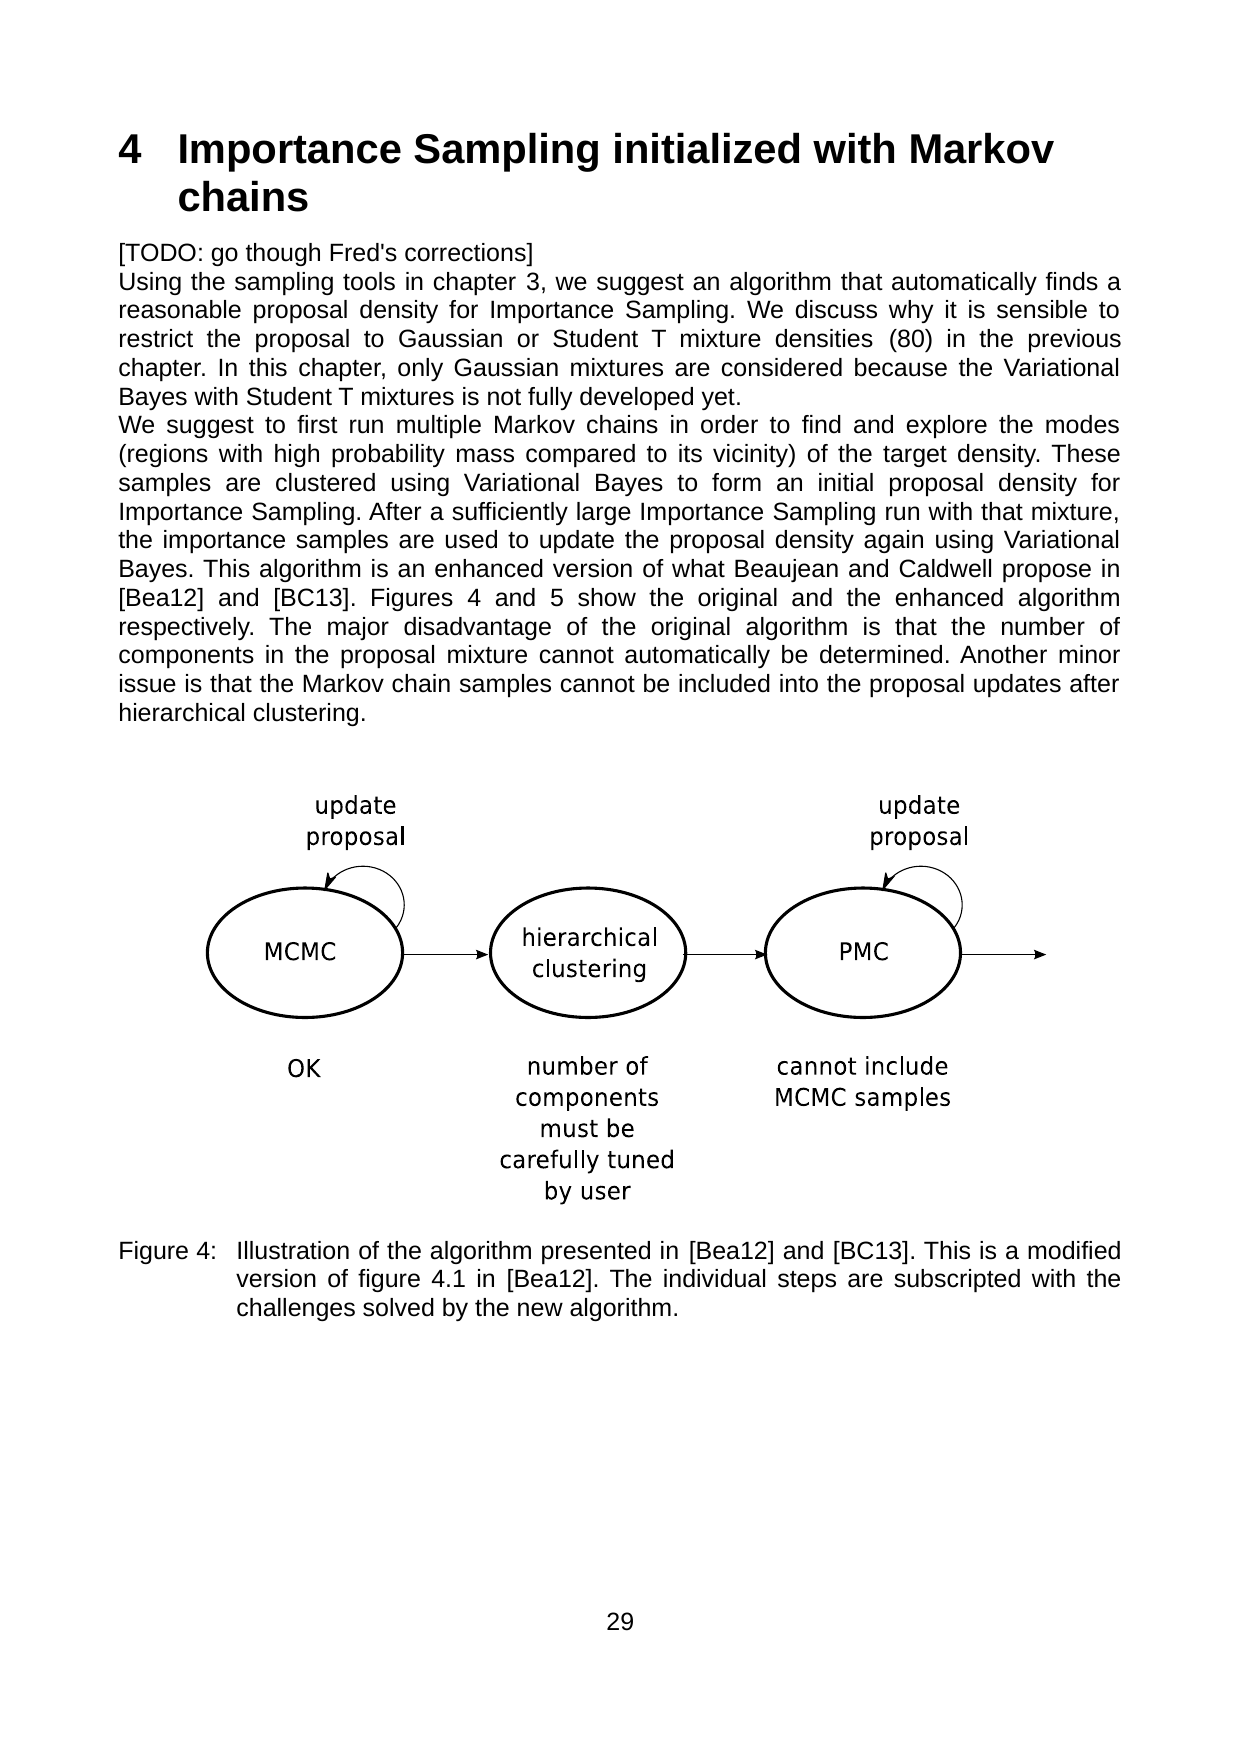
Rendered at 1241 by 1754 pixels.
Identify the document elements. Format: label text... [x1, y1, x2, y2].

text [TODO: go though Fred's corrections] [118, 238, 1122, 267]
text Figure 4: Illustration of the algorithm presented in [Bea12] and [BC13]. This is a modified version of figure 4.1 in [Bea12]. The individual steps are subscripted with the challenges solved by the new algorithm. [118, 756, 1122, 1322]
text We suggest to first run multiple Markov chains in order to find and explore the modes (regions with high probability mass compared to its vicinity) of the target density. These samples are clustered using Variational Bayes to form an initial proposal density for Importance Sampling. After a sufficiently large Importance Sampling run with that mixture, the importance samples are used to update the proposal density again using Variational Bayes. This algorithm is an enhanced version of what Beaujean and Caldwell propose in [Bea12] and [BC13]. Figures 4 and 5 show the original and the enhanced algorithm respectively. The major disadvantage of the original algorithm is that the number of components in the proposal mixture cannot automatically be determined. Another minor issue is that the Markov chain samples cannot be included into the proposal updates after hierarchical clustering. [118, 411, 1122, 727]
text Using the sampling tools in chapter 3, we suggest an algorithm that automatically finds a reasonable proposal density for Importance Sampling. We discuss why it is sensible to restrict the proposal to Gaussian or Student T mixture densities (80) in the previous chapter. In this chapter, only Gaussian mixtures are considered because the Variational Bayes with Student T mixtures is not fully developed yet. [118, 267, 1122, 411]
subtitle Importance Sampling initialized with Markov chains [118, 124, 1122, 220]
